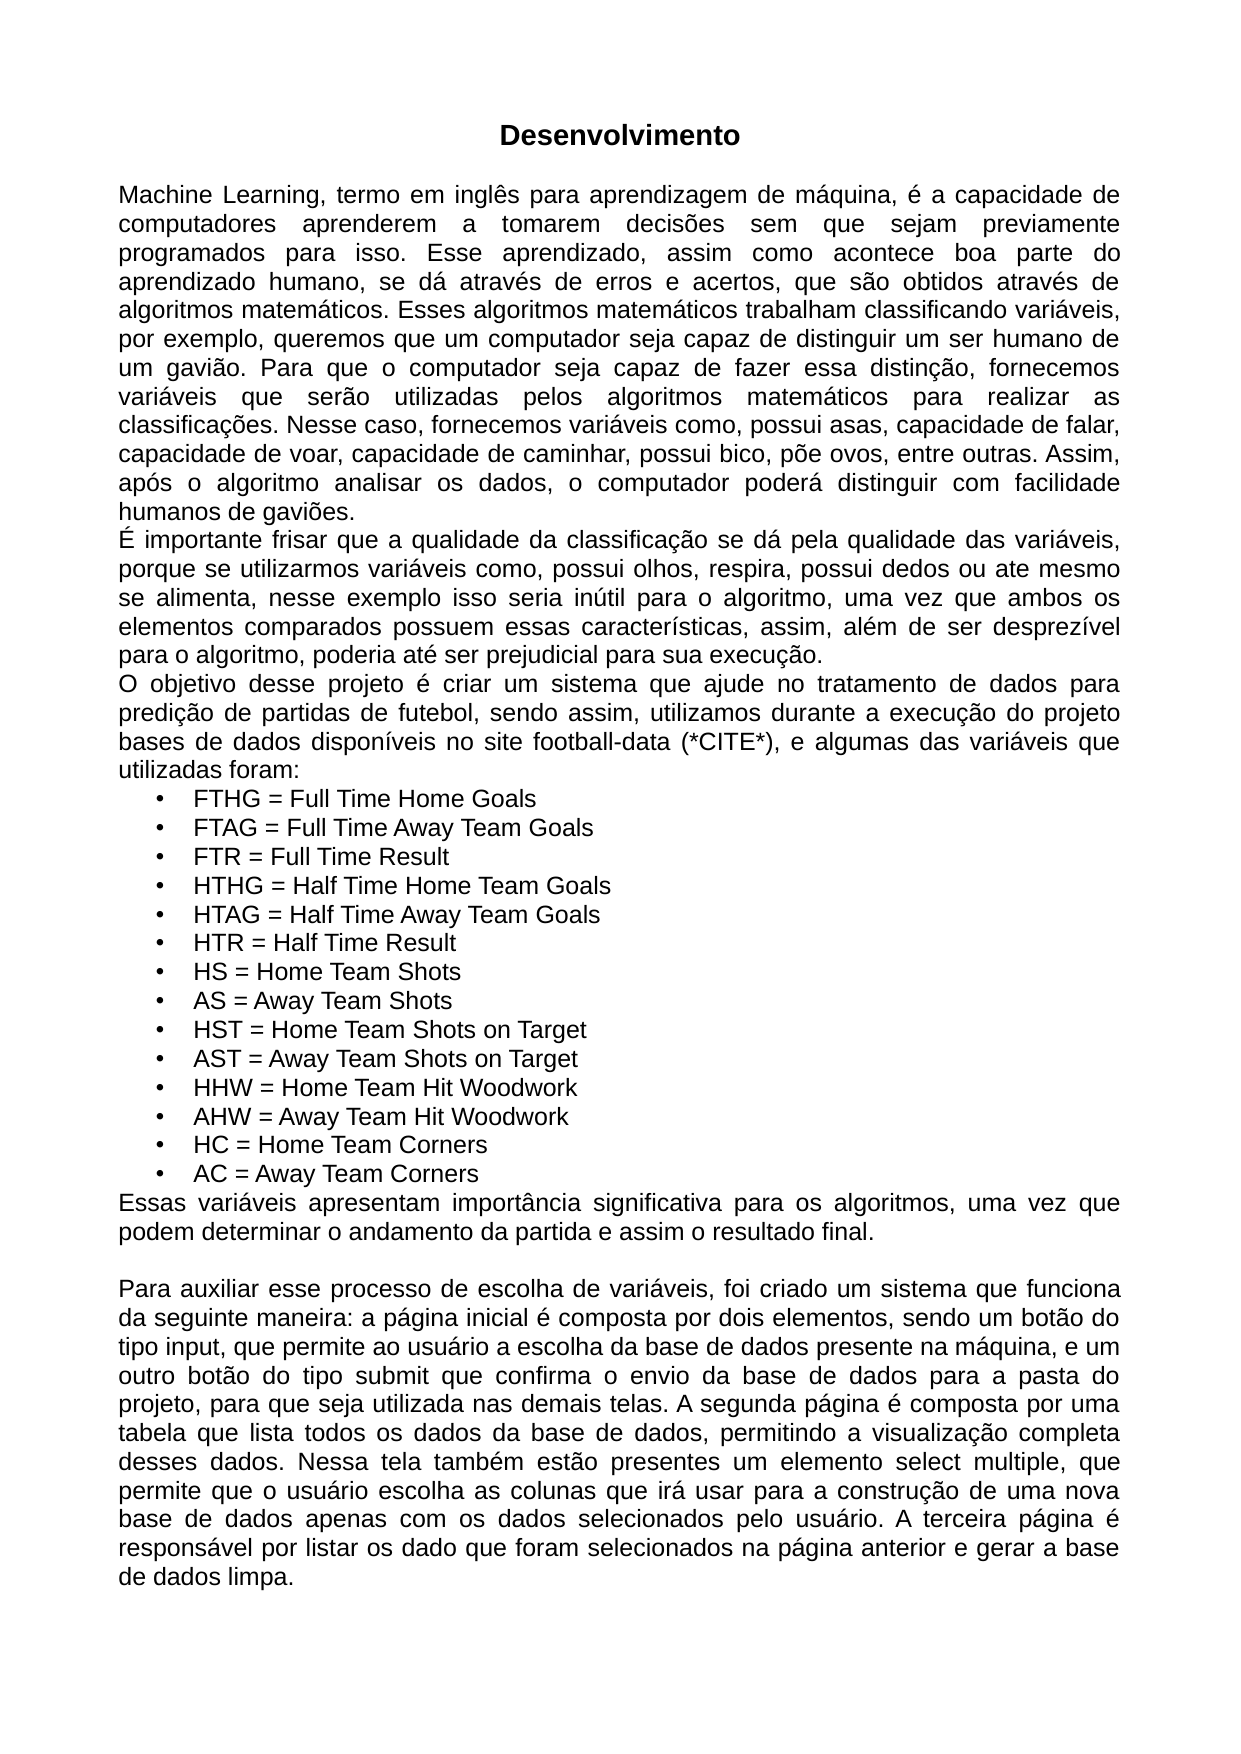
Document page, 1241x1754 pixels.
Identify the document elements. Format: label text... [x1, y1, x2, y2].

list AS = Away Team Shots [156, 986, 1122, 1015]
text Machine Learning, termo em inglês para aprendizagem de máquina, é a capacidade de computadores aprenderem a tomarem decisões sem que sejam previamente programados para isso. Esse aprendizado, assim como acontece boa parte do aprendizado humano, se dá através de erros e acertos, que são obtidos através de algoritmos matemáticos. Esses algoritmos matemáticos trabalham classificando variáveis, por exemplo, queremos que um computador seja capaz de distinguir um ser humano de um gavião. Para que o computador seja capaz de fazer essa distinção, fornecemos variáveis que serão utilizadas pelos algoritmos matemáticos para realizar as classificações. Nesse caso, fornecemos variáveis como, possui asas, capacidade de falar, capacidade de voar, capacidade de caminhar, possui bico, põe ovos, entre outras. Assim, após o algoritmo analisar os dados, o computador poderá distinguir com facilidade humanos de gaviões. [118, 180, 1122, 525]
list HTR = Half Time Result [156, 928, 1122, 957]
text É importante frisar que a qualidade da classificação se dá pela qualidade das variáveis, porque se utilizarmos variáveis como, possui olhos, respira, possui dedos ou ate mesmo se alimenta, nesse exemplo isso seria inútil para o algoritmo, uma vez que ambos os elementos comparados possuem essas características, assim, além de ser desprezível para o algoritmo, poderia até ser prejudicial para sua execução. [118, 525, 1122, 669]
list AHW = Away Team Hit Woodwork [156, 1102, 1122, 1130]
list HST = Home Team Shots on Target [156, 1015, 1122, 1044]
list HTHG = Half Time Home Team Goals [156, 871, 1122, 899]
list AC = Away Team Corners [156, 1159, 1122, 1188]
list HHW = Home Team Hit Woodwork [156, 1073, 1122, 1102]
list HS = Home Team Shots [156, 957, 1122, 986]
list AST = Away Team Shots on Target [156, 1044, 1122, 1073]
text O objetivo desse projeto é criar um sistema que ajude no tratamento de dados para predição de partidas de futebol, sendo assim, utilizamos durante a execução do projeto bases de dados disponíveis no site football-data (*CITE*), e algumas das variáveis que utilizadas foram: [118, 669, 1122, 784]
list FTAG = Full Time Away Team Goals [156, 813, 1122, 842]
list FTHG = Full Time Home Goals [156, 784, 1122, 813]
list HC = Home Team Corners [156, 1130, 1122, 1159]
text Essas variáveis apresentam importância significativa para os algoritmos, uma vez que podem determinar o andamento da partida e assim o resultado final. [118, 1188, 1122, 1246]
text Para auxiliar esse processo de escolha de variáveis, foi criado um sistema que funciona da seguinte maneira: a página inicial é composta por dois elementos, sendo um botão do tipo input, que permite ao usuário a escolha da base de dados presente na máquina, e um outro botão do tipo submit que confirma o envio da base de dados para a pasta do projeto, para que seja utilizada nas demais telas. A segunda página é composta por uma tabela que lista todos os dados da base de dados, permitindo a visualização completa desses dados. Nessa tela também estão presentes um elemento select multiple, que permite que o usuário escolha as colunas que irá usar para a construção de uma nova base de dados apenas com os dados selecionados pelo usuário. A terceira página é responsável por listar os dado que foram selecionados na página anterior e gerar a base de dados limpa. [118, 1274, 1122, 1591]
text Desenvolvimento [118, 118, 1122, 152]
list FTR = Full Time Result [156, 842, 1122, 871]
list HTAG = Half Time Away Team Goals [156, 899, 1122, 928]
